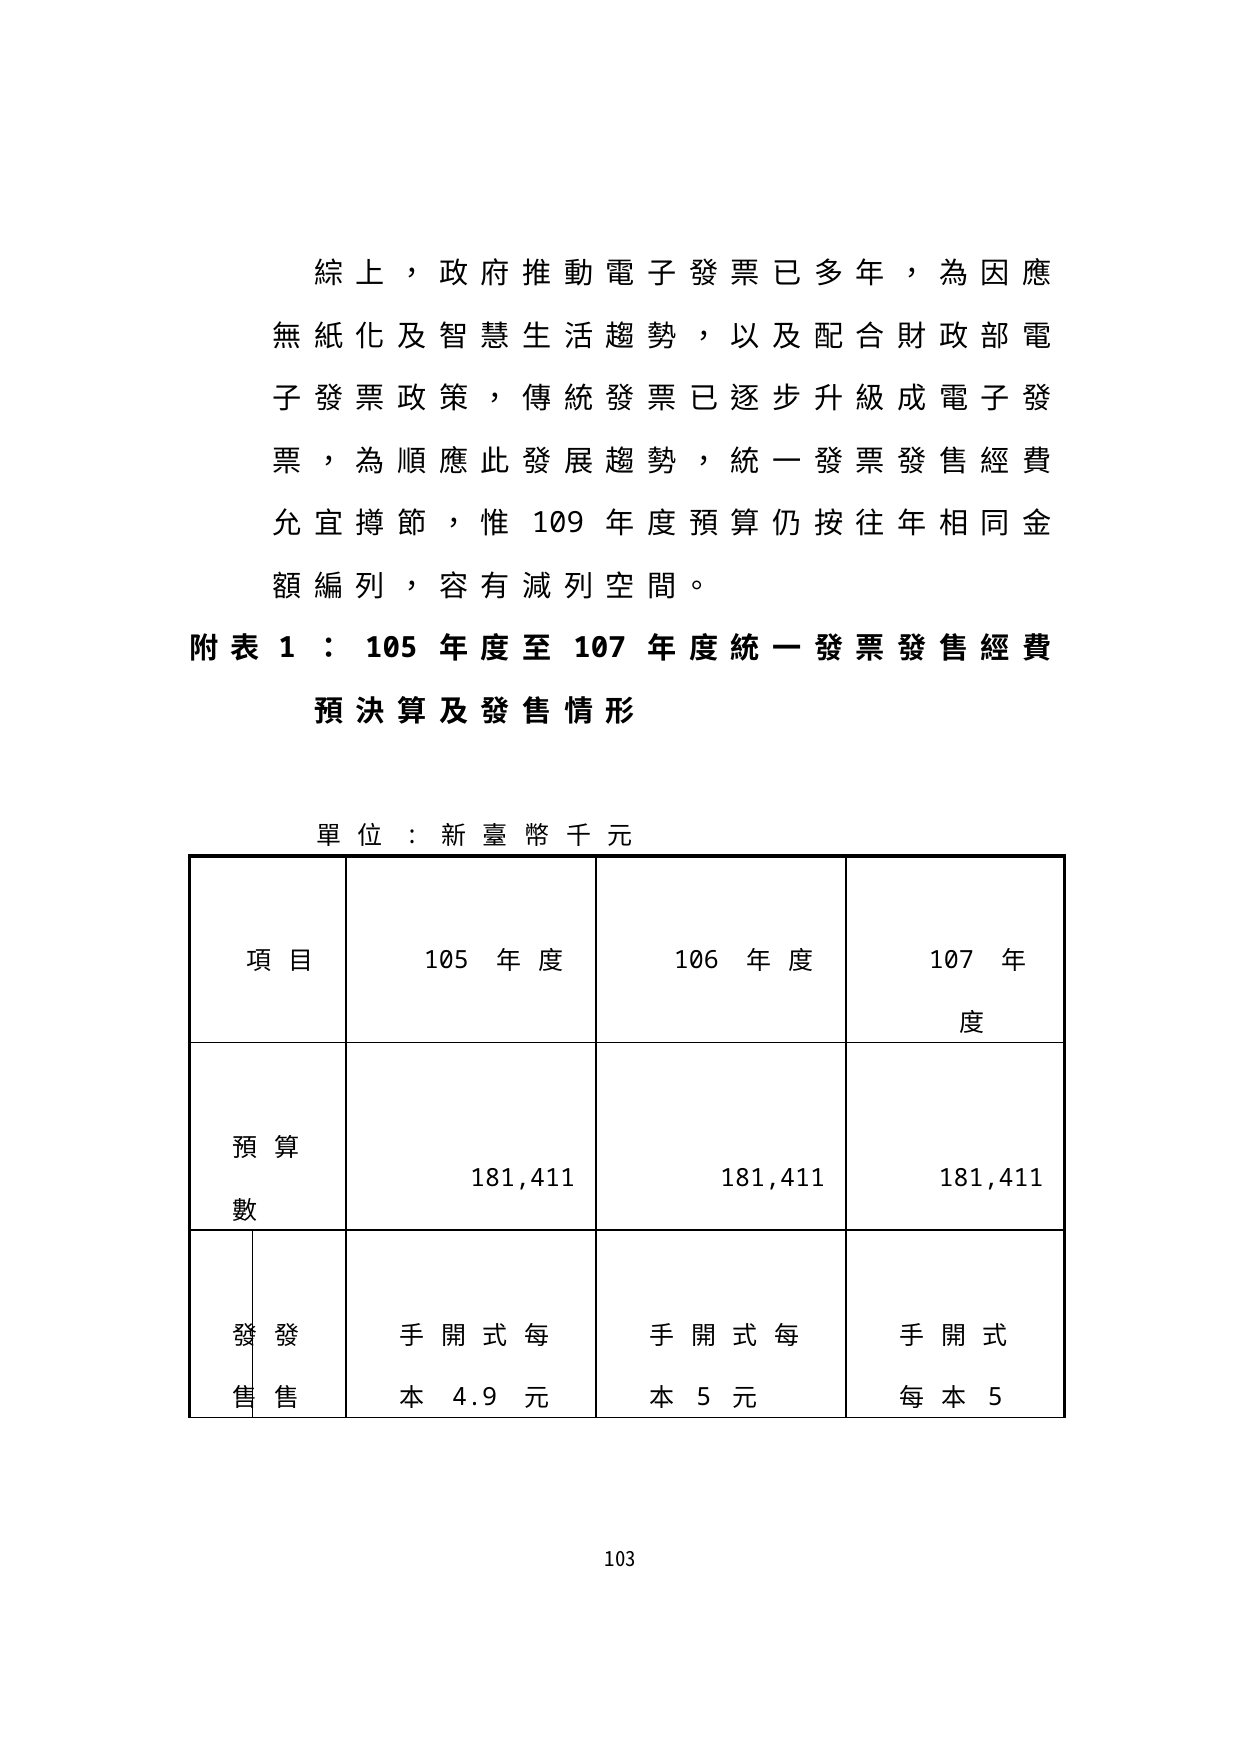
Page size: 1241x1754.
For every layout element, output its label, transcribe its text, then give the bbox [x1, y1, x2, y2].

table_cell 181,411 [347, 1043, 595, 1229]
table_header 106年度 [597, 858, 845, 1042]
table_header 項目 [191, 858, 345, 1042]
text 單位:新臺幣千元 [177, 729, 1058, 854]
table_cell 181,411 [847, 1043, 1063, 1229]
table_cell 發售單位成本 [253, 1231, 345, 1417]
table_header 107年度 [847, 858, 1063, 1042]
table_cell 181,411 [597, 1043, 845, 1229]
table_cell 手開式每本5元 [597, 1231, 845, 1417]
table_cell 手開式每本5 [847, 1231, 1063, 1417]
table_cell 發售情形 [191, 1231, 252, 1417]
table_cell 手開式每本4.9元 [347, 1231, 595, 1417]
table_header 105年度 [347, 858, 595, 1042]
table_cell 預算數 [191, 1043, 345, 1229]
text 附表1：105年度至107年度統一發票發售經費預決算及發售情形 [177, 604, 1058, 729]
text 綜上，政府推動電子發票已多年，為因應無紙化及智慧生活趨勢，以及配合財政部電子發票政策，傳統發票已逐步升級成電子發票，為順應此發展趨勢，統一發票發售經費允宜撙節，惟109年度預算仍按往年相同金額編列，容有減列空間。 [242, 229, 1058, 604]
